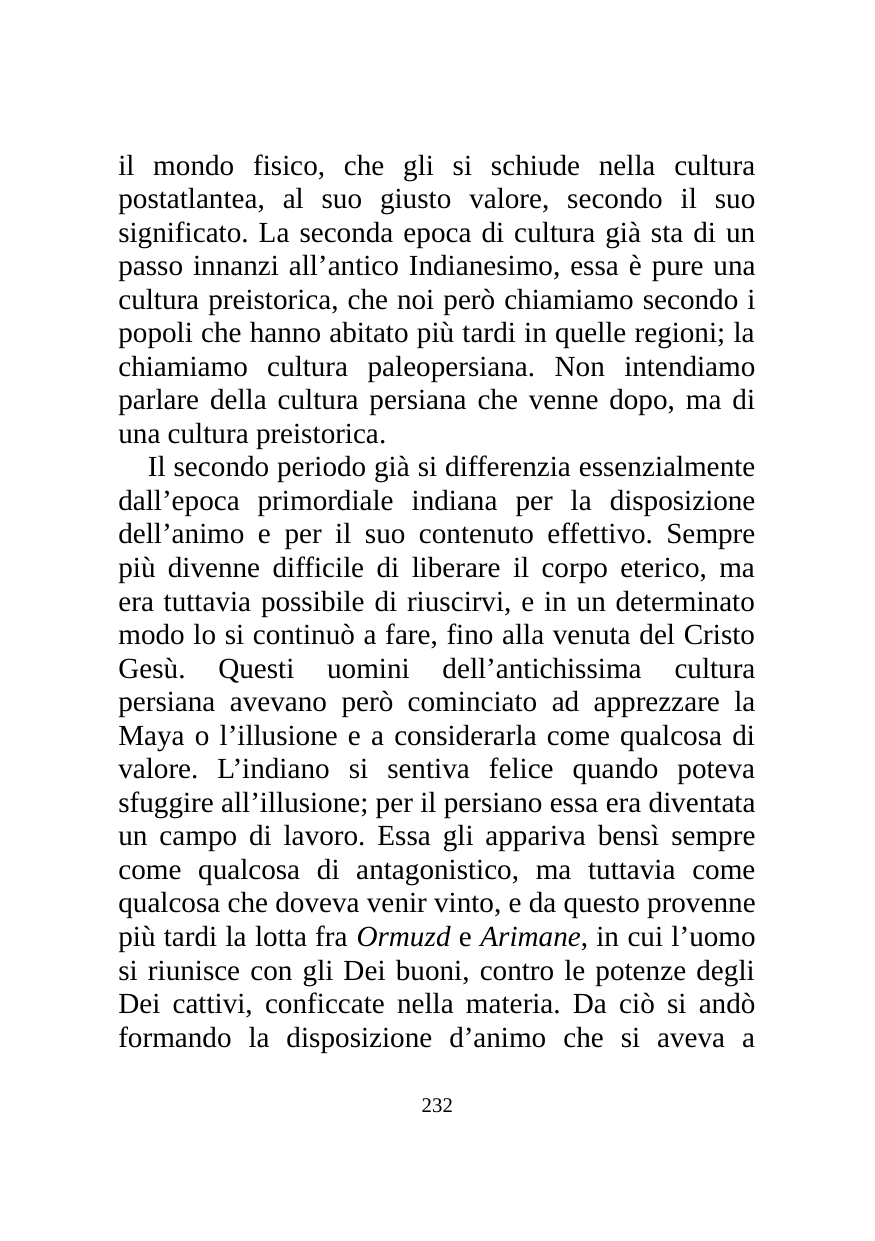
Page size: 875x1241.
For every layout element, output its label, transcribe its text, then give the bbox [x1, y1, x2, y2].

text Il secondo periodo già si differenzia essenzialmente dall’epoca primordiale indiana per la disposizione dell’animo e per il suo contenuto effettivo. Sempre più divenne difficile di liberare il corpo eterico, ma era tuttavia possibile di riuscirvi, e in un determinato modo lo si continuò a fare, fino alla venuta del Cristo Gesù. Questi uomini dell’antichissima cultura persiana avevano però cominciato ad apprezzare la Maya o l’illusione e a considerarla come qualcosa di valore. L’indiano si sentiva felice quando poteva sfuggire all’illusione; per il persiano essa era diventata un campo di lavoro. Essa gli appariva bensì sempre come qualcosa di antagonistico, ma tuttavia come qualcosa che doveva venir vinto, e da questo provenne più tardi la lotta fra Ormuzd e Arimane, in cui l’uomo si riunisce con gli Dei buoni, contro le potenze degli Dei cattivi, conficcate nella materia. Da ciò si andò formando la disposizione d’animo che si aveva a [118, 449, 756, 1053]
text il mondo fisico, che gli si schiude nella cultura postatlantea, al suo giusto valore, secondo il suo significato. La seconda epoca di cultura già sta di un passo innanzi all’antico Indianesimo, essa è pure una cultura preistorica, che noi però chiamiamo secondo i popoli che hanno abitato più tardi in quelle regioni; la chiamiamo cultura paleopersiana. Non intendiamo parlare della cultura persiana che venne dopo, ma di una cultura preistorica. [118, 148, 756, 449]
